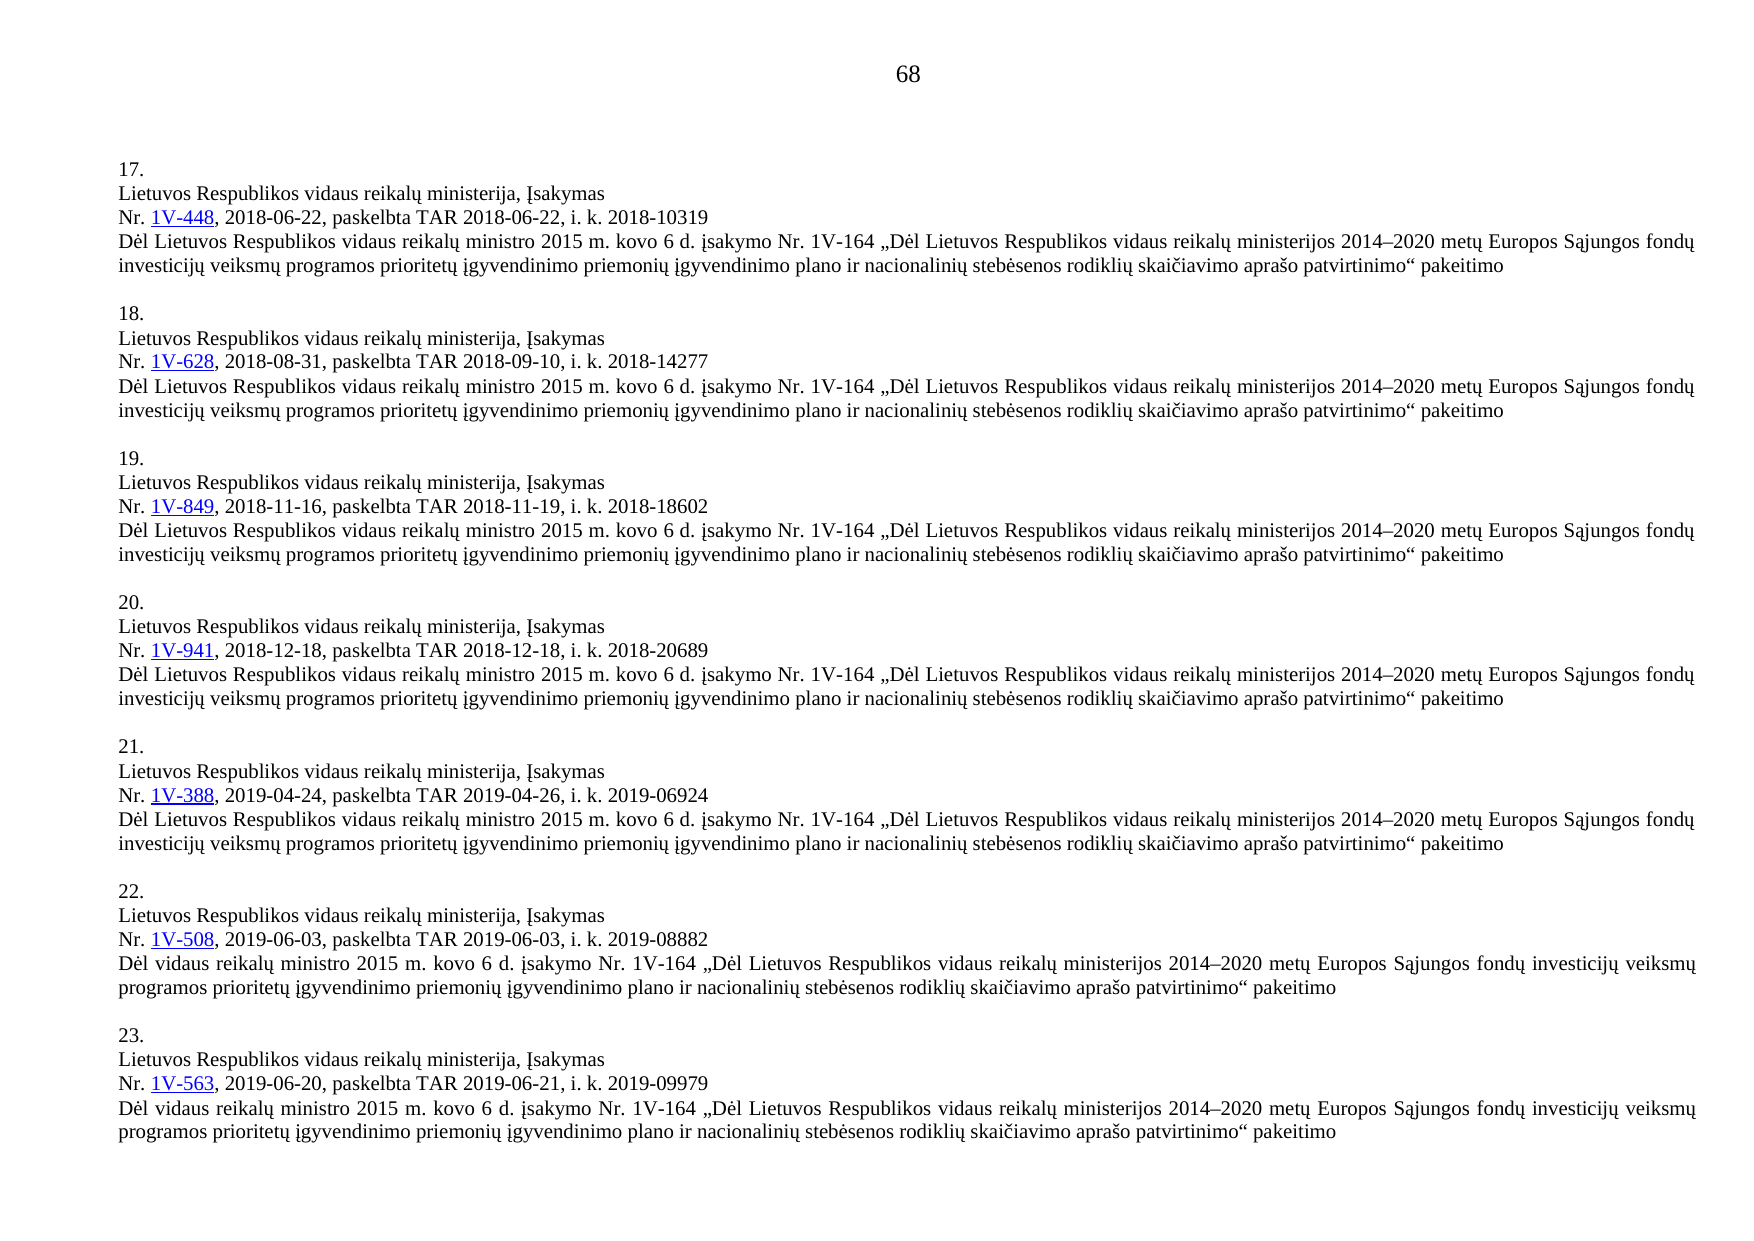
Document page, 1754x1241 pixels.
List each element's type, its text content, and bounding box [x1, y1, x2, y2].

text Nr. 1V-508, 2019-06-03, paskelbta TAR 2019-06-03, i. k. 2019-08882 [118, 927, 1698, 951]
text Nr. 1V-628, 2018-08-31, paskelbta TAR 2018-09-10, i. k. 2018-14277 [118, 349, 1698, 373]
text Lietuvos Respublikos vidaus reikalų ministerija, Įsakymas [118, 903, 1698, 927]
text 21. [118, 734, 1698, 758]
text Nr. 1V-849, 2018-11-16, paskelbta TAR 2018-11-19, i. k. 2018-18602 [118, 494, 1698, 518]
text Lietuvos Respublikos vidaus reikalų ministerija, Įsakymas [118, 470, 1698, 494]
text Nr. 1V-941, 2018-12-18, paskelbta TAR 2018-12-18, i. k. 2018-20689 [118, 638, 1698, 662]
text Dėl Lietuvos Respublikos vidaus reikalų ministro 2015 m. kovo 6 d. įsakymo Nr. 1V-164 „Dėl Lietuvos Respublikos vidaus reikalų ministerijos 2014–2020 metų Europos Sąjungos fondų investicijų veiksmų programos prioritetų įgyvendinimo priemonių įgyvendinimo plano ir nacionalinių stebėsenos rodiklių skaičiavimo aprašo patvirtinimo“ pakeitimo [118, 662, 1698, 710]
text 17. [118, 157, 1698, 181]
text Lietuvos Respublikos vidaus reikalų ministerija, Įsakymas [118, 325, 1698, 349]
text Nr. 1V-563, 2019-06-20, paskelbta TAR 2019-06-21, i. k. 2019-09979 [118, 1071, 1698, 1095]
text 18. [118, 301, 1698, 325]
text 22. [118, 879, 1698, 903]
text Nr. 1V-448, 2018-06-22, paskelbta TAR 2018-06-22, i. k. 2018-10319 [118, 205, 1698, 229]
text Lietuvos Respublikos vidaus reikalų ministerija, Įsakymas [118, 1047, 1698, 1071]
text Dėl Lietuvos Respublikos vidaus reikalų ministro 2015 m. kovo 6 d. įsakymo Nr. 1V-164 „Dėl Lietuvos Respublikos vidaus reikalų ministerijos 2014–2020 metų Europos Sąjungos fondų investicijų veiksmų programos prioritetų įgyvendinimo priemonių įgyvendinimo plano ir nacionalinių stebėsenos rodiklių skaičiavimo aprašo patvirtinimo“ pakeitimo [118, 807, 1698, 855]
text Lietuvos Respublikos vidaus reikalų ministerija, Įsakymas [118, 181, 1698, 205]
text 20. [118, 590, 1698, 614]
text 23. [118, 1023, 1698, 1047]
text Lietuvos Respublikos vidaus reikalų ministerija, Įsakymas [118, 758, 1698, 783]
text Nr. 1V-388, 2019-04-24, paskelbta TAR 2019-04-26, i. k. 2019-06924 [118, 783, 1698, 807]
text Lietuvos Respublikos vidaus reikalų ministerija, Įsakymas [118, 614, 1698, 638]
text Dėl Lietuvos Respublikos vidaus reikalų ministro 2015 m. kovo 6 d. įsakymo Nr. 1V-164 „Dėl Lietuvos Respublikos vidaus reikalų ministerijos 2014–2020 metų Europos Sąjungos fondų investicijų veiksmų programos prioritetų įgyvendinimo priemonių įgyvendinimo plano ir nacionalinių stebėsenos rodiklių skaičiavimo aprašo patvirtinimo“ pakeitimo [118, 229, 1698, 277]
text Dėl vidaus reikalų ministro 2015 m. kovo 6 d. įsakymo Nr. 1V-164 „Dėl Lietuvos Respublikos vidaus reikalų ministerijos 2014–2020 metų Europos Sąjungos fondų investicijų veiksmų programos prioritetų įgyvendinimo priemonių įgyvendinimo plano ir nacionalinių stebėsenos rodiklių skaičiavimo aprašo patvirtinimo“ pakeitimo [118, 951, 1698, 999]
text Dėl Lietuvos Respublikos vidaus reikalų ministro 2015 m. kovo 6 d. įsakymo Nr. 1V-164 „Dėl Lietuvos Respublikos vidaus reikalų ministerijos 2014–2020 metų Europos Sąjungos fondų investicijų veiksmų programos prioritetų įgyvendinimo priemonių įgyvendinimo plano ir nacionalinių stebėsenos rodiklių skaičiavimo aprašo patvirtinimo“ pakeitimo [118, 518, 1698, 566]
text Dėl vidaus reikalų ministro 2015 m. kovo 6 d. įsakymo Nr. 1V-164 „Dėl Lietuvos Respublikos vidaus reikalų ministerijos 2014–2020 metų Europos Sąjungos fondų investicijų veiksmų programos prioritetų įgyvendinimo priemonių įgyvendinimo plano ir nacionalinių stebėsenos rodiklių skaičiavimo aprašo patvirtinimo“ pakeitimo [118, 1095, 1698, 1143]
text Dėl Lietuvos Respublikos vidaus reikalų ministro 2015 m. kovo 6 d. įsakymo Nr. 1V-164 „Dėl Lietuvos Respublikos vidaus reikalų ministerijos 2014–2020 metų Europos Sąjungos fondų investicijų veiksmų programos prioritetų įgyvendinimo priemonių įgyvendinimo plano ir nacionalinių stebėsenos rodiklių skaičiavimo aprašo patvirtinimo“ pakeitimo [118, 373, 1698, 422]
text 19. [118, 446, 1698, 470]
